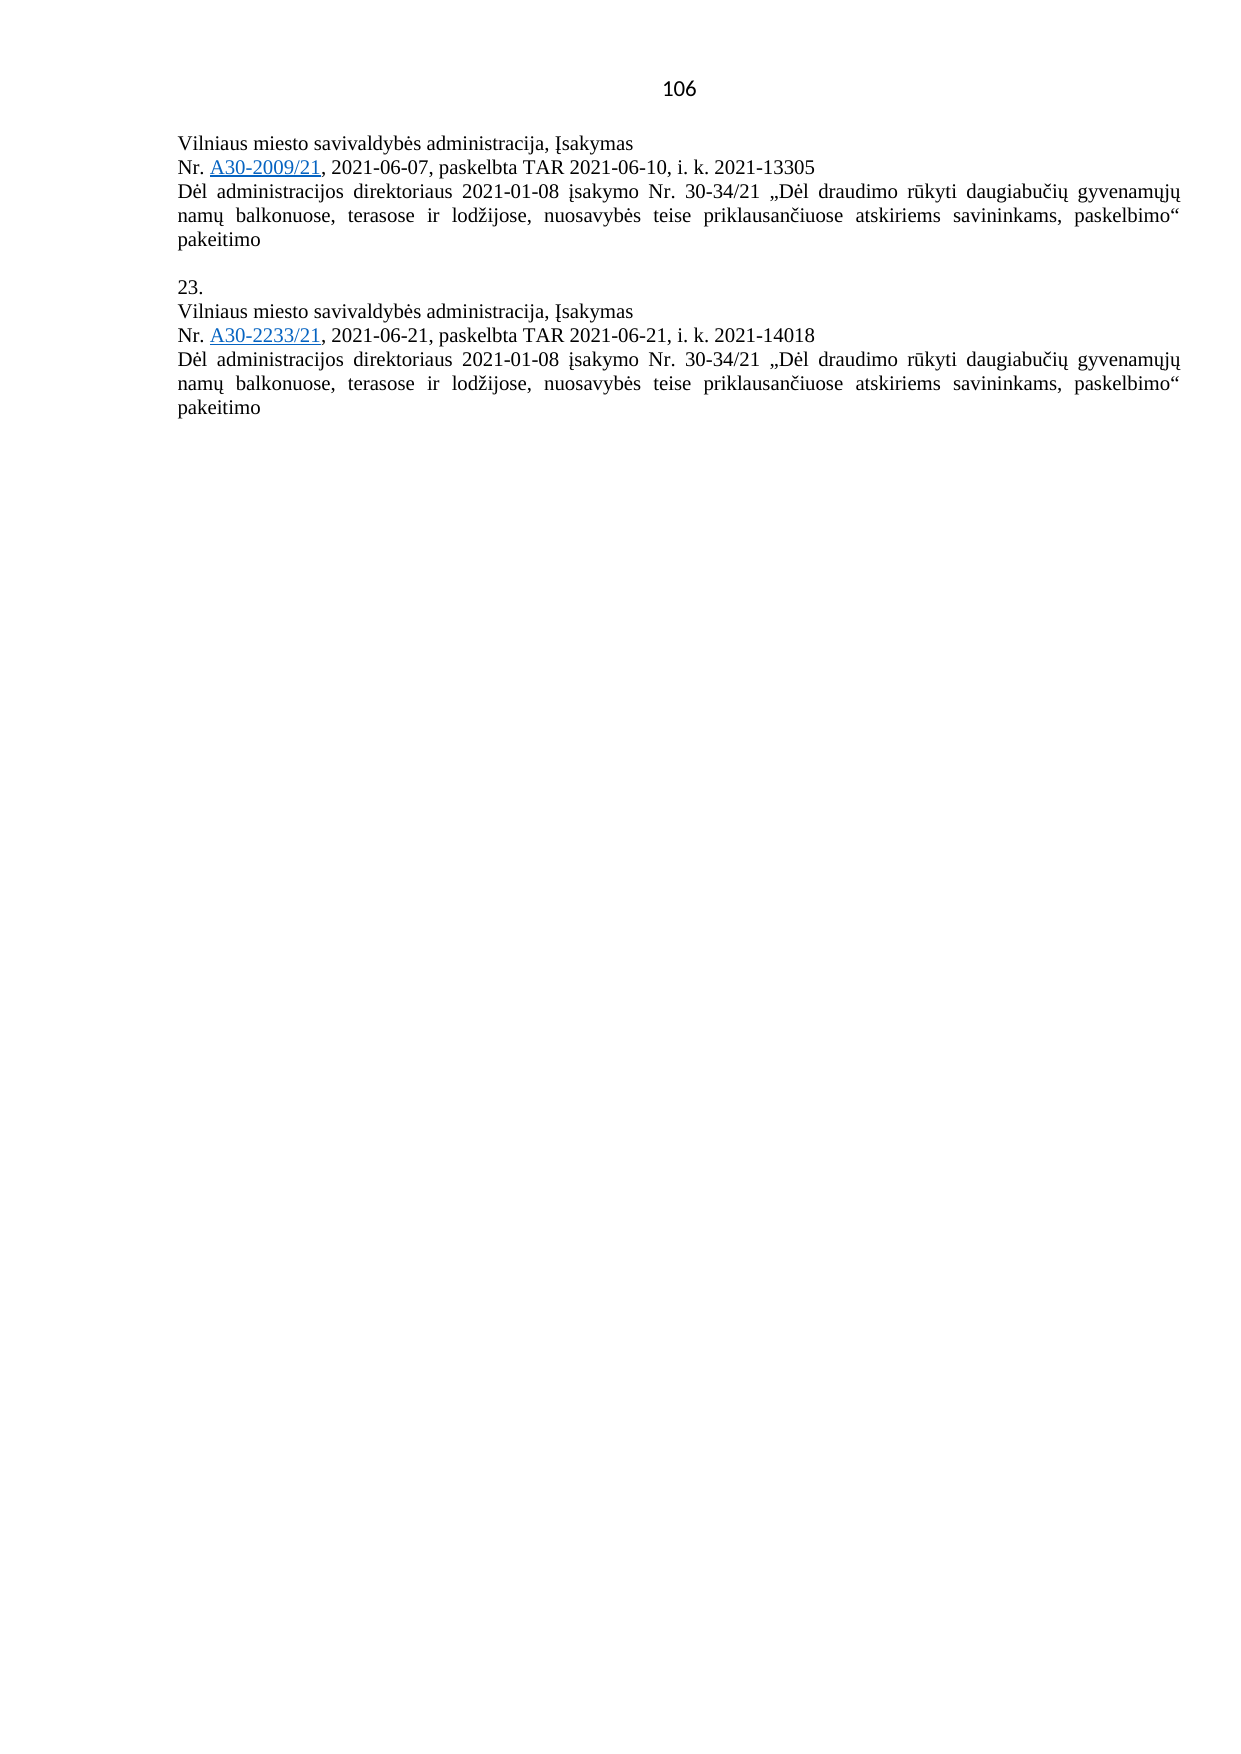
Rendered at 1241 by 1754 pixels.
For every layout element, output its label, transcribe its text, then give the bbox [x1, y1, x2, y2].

text Nr. A30-2233/21, 2021-06-21, paskelbta TAR 2021-06-21, i. k. 2021-14018 [177, 323, 1181, 347]
text Dėl administracijos direktoriaus 2021-01-08 įsakymo Nr. 30-34/21 „Dėl draudimo rūkyti daugiabučių gyvenamųjų namų balkonuose, terasose ir lodžijose, nuosavybės teise priklausančiuose atskiriems savininkams, paskelbimo“ pakeitimo [177, 347, 1181, 419]
text Nr. A30-2009/21, 2021-06-07, paskelbta TAR 2021-06-10, i. k. 2021-13305 [177, 155, 1181, 179]
text Vilniaus miesto savivaldybės administracija, Įsakymas [177, 131, 1181, 155]
text Vilniaus miesto savivaldybės administracija, Įsakymas [177, 299, 1181, 323]
text 23. [177, 275, 1181, 299]
text Dėl administracijos direktoriaus 2021-01-08 įsakymo Nr. 30-34/21 „Dėl draudimo rūkyti daugiabučių gyvenamųjų namų balkonuose, terasose ir lodžijose, nuosavybės teise priklausančiuose atskiriems savininkams, paskelbimo“ pakeitimo [177, 179, 1181, 251]
